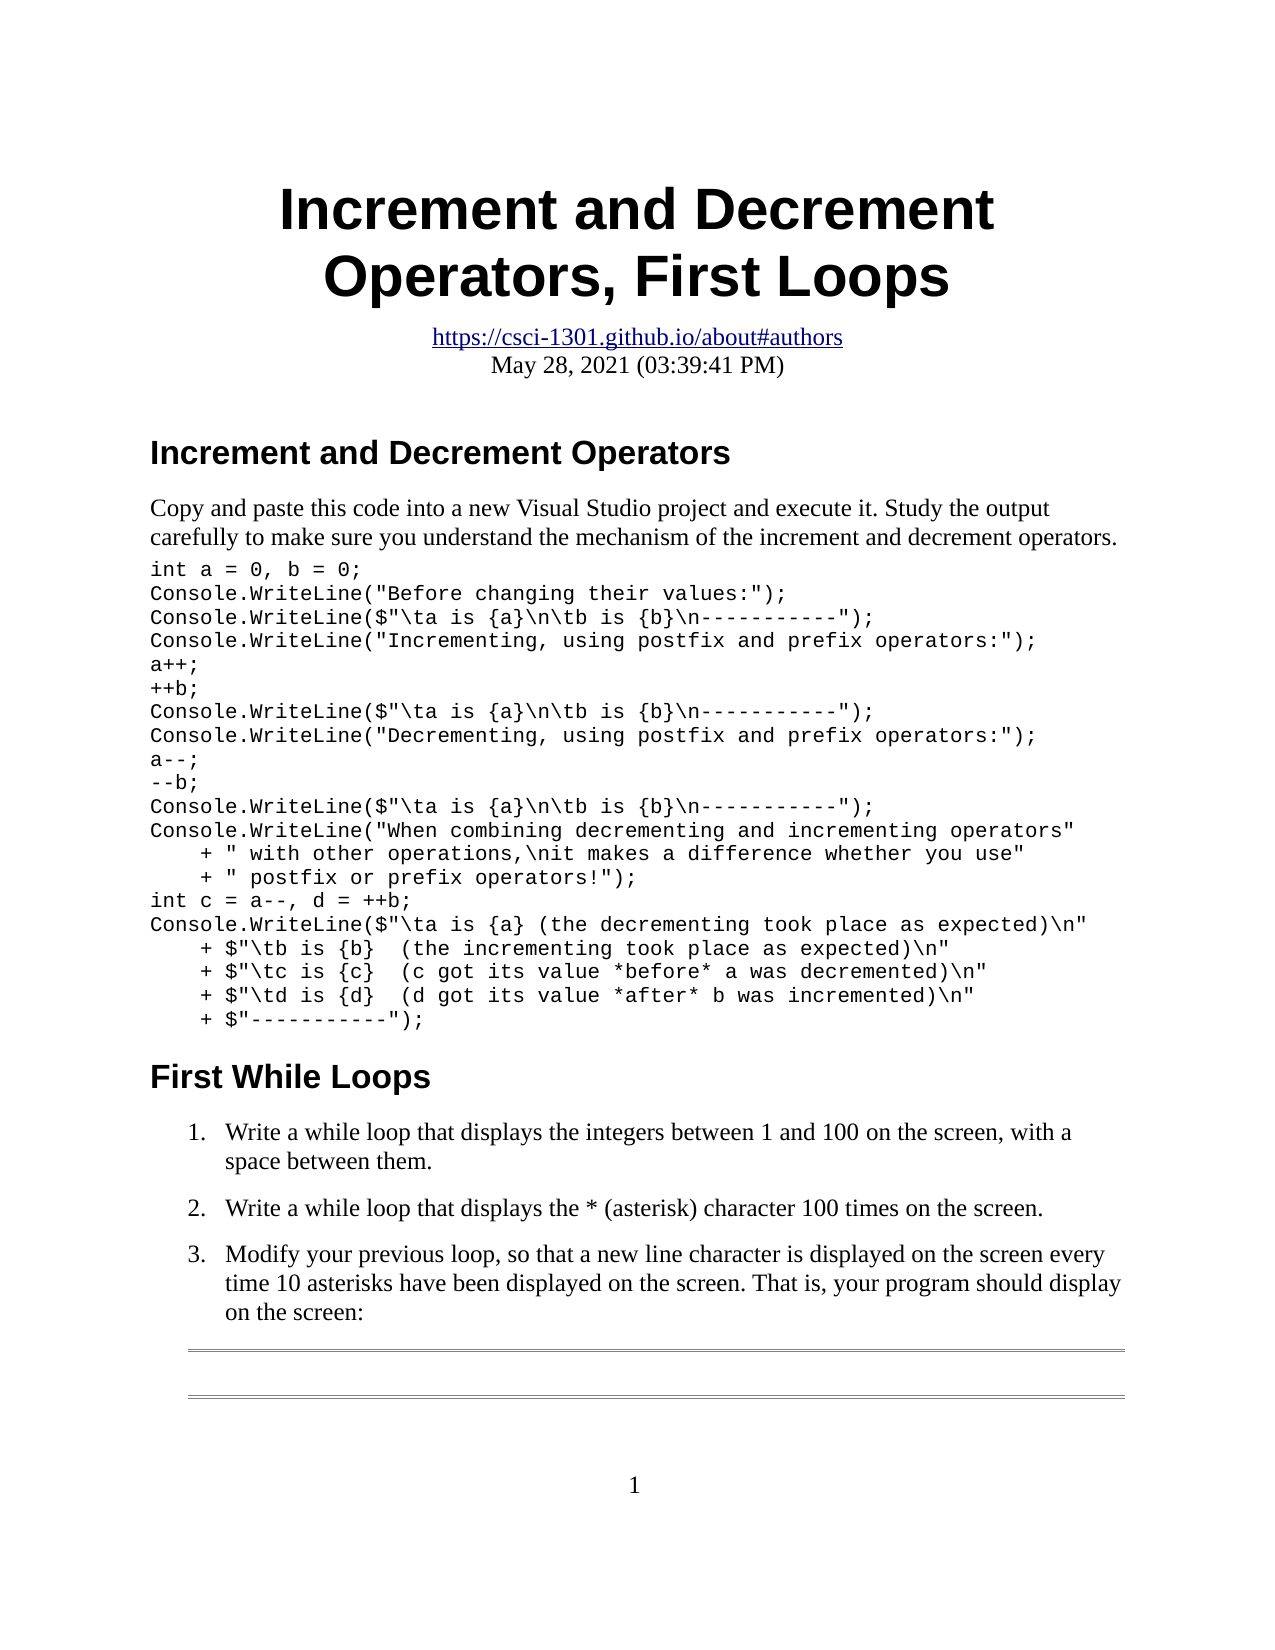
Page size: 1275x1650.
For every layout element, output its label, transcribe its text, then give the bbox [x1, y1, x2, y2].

text ++b; [150, 678, 1125, 701]
text + $"\tb is {b} (the incrementing took place as expected)\n" [150, 938, 1125, 961]
text Console.WriteLine("Incrementing, using postfix and prefix operators:"); [150, 630, 1125, 654]
text + $"\tc is {c} (c got its value *before* a was decremented)\n" [150, 961, 1125, 985]
text https://csci-1301.github.io/about#authors [150, 322, 1125, 350]
text Console.WriteLine($"\ta is {a}\n\tb is {b}\n-----------"); [150, 607, 1125, 630]
text int a = 0, b = 0; [150, 559, 1125, 583]
text + $"-----------"); [150, 1009, 1125, 1032]
text Console.WriteLine($"\ta is {a}\n\tb is {b}\n-----------"); [150, 701, 1125, 725]
subtitle Increment and Decrement Operators [150, 433, 1125, 472]
text a--; [150, 749, 1125, 772]
text a++; [150, 654, 1125, 678]
list Modify your previous loop, so that a new line character is displayed on the screen every time 10 asterisks have been displayed on the screen. That is, your program should display on the screen: [187, 1239, 1125, 1326]
text --b; [150, 772, 1125, 796]
text Console.WriteLine("Decrementing, using postfix and prefix operators:"); [150, 725, 1125, 749]
text Console.WriteLine($"\ta is {a}\n\tb is {b}\n-----------"); [150, 796, 1125, 819]
text Console.WriteLine("When combining decrementing and incrementing operators" [150, 819, 1125, 843]
text May 28, 2021 (03:39:41 PM) [150, 350, 1125, 379]
list Write a while loop that displays the * (asterisk) character 100 times on the screen. [187, 1193, 1125, 1222]
text + " with other operations,\nit makes a difference whether you use" [150, 843, 1125, 867]
text Console.WriteLine($"\ta is {a} (the decrementing took place as expected)\n" [150, 914, 1125, 938]
text + " postfix or prefix operators!"); [150, 867, 1125, 891]
list Write a while loop that displays the integers between and on the screen, with a space between them. [187, 1117, 1125, 1175]
subtitle First While Loops [150, 1057, 1125, 1096]
title Increment and Decrement Operators, First Loops [150, 175, 1125, 309]
text Copy and paste this code into a new Visual Studio project and execute it. Study the output carefully to make sure you understand the mechanism of the increment and decrement operators. [150, 493, 1125, 551]
text int c = a--, d = ++b; [150, 891, 1125, 914]
text + $"\td is {d} (d got its value *after* b was incremented)\n" [150, 985, 1125, 1009]
text Console.WriteLine("Before changing their values:"); [150, 583, 1125, 607]
